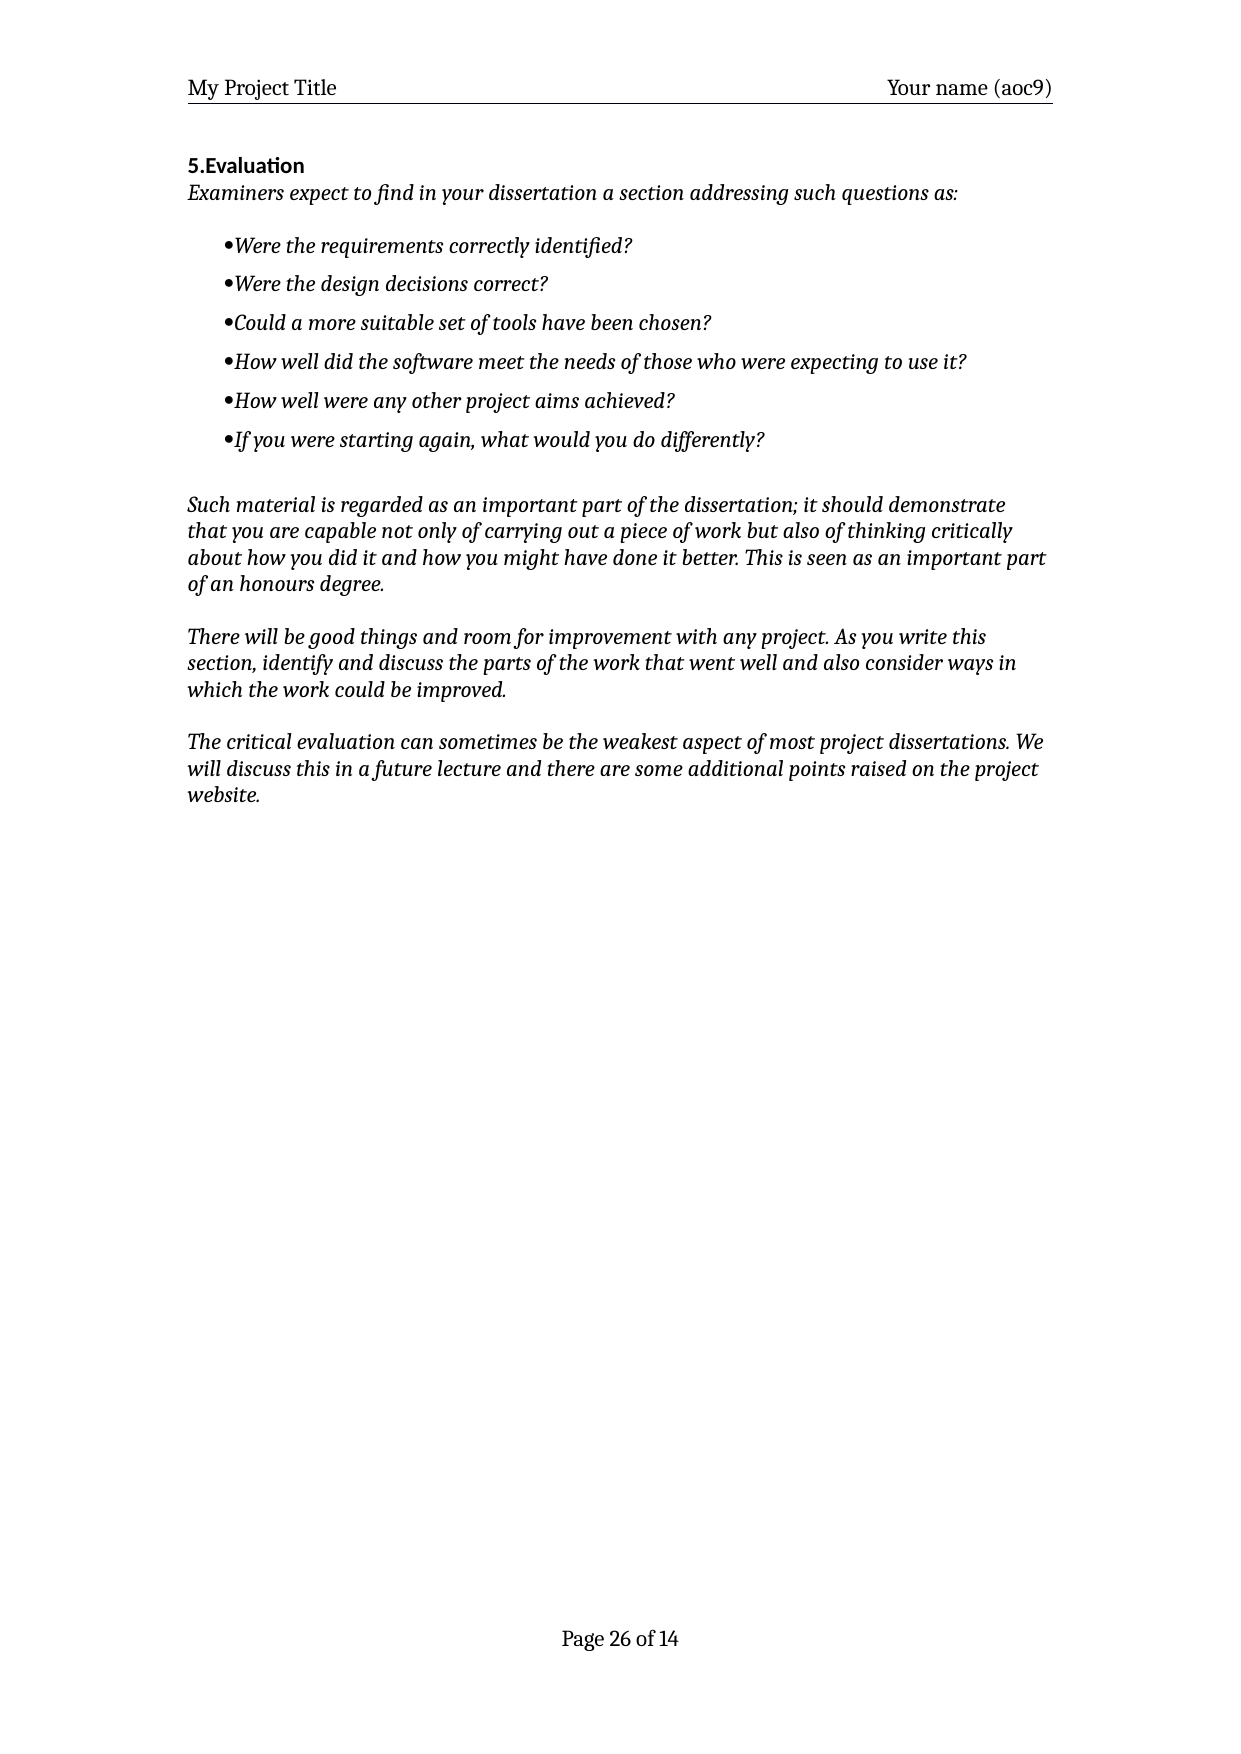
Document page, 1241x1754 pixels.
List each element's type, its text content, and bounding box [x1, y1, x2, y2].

list Were the requirements correctly identified? [225, 232, 1053, 259]
list How well were any other project aims achieved? [225, 388, 1053, 414]
text There will be good things and room for improvement with any project. As you write this section, identify and discuss the parts of the work that went well and also consider ways in which the work could be improved. [187, 624, 1053, 703]
list How well did the software meet the needs of those who were expecting to use it? [225, 349, 1053, 375]
subtitle Evaluation [187, 152, 1053, 180]
list Could a more suitable set of tools have been chosen? [225, 310, 1053, 336]
text The critical evaluation can sometimes be the weakest aspect of most project dissertations. We will discuss this in a future lecture and there are some additional points raised on the project website. [187, 729, 1053, 808]
text Such material is regarded as an important part of the dissertation; it should demonstrate that you are capable not only of carrying out a piece of work but also of thinking critically about how you did it and how you might have done it better. This is seen as an important part of an honours degree. [187, 492, 1053, 597]
list Were the design decisions correct? [225, 271, 1053, 298]
text Examiners expect to find in your dissertation a section addressing such questions as: [187, 180, 1053, 206]
list If you were starting again, what would you do differently? [225, 427, 1053, 453]
